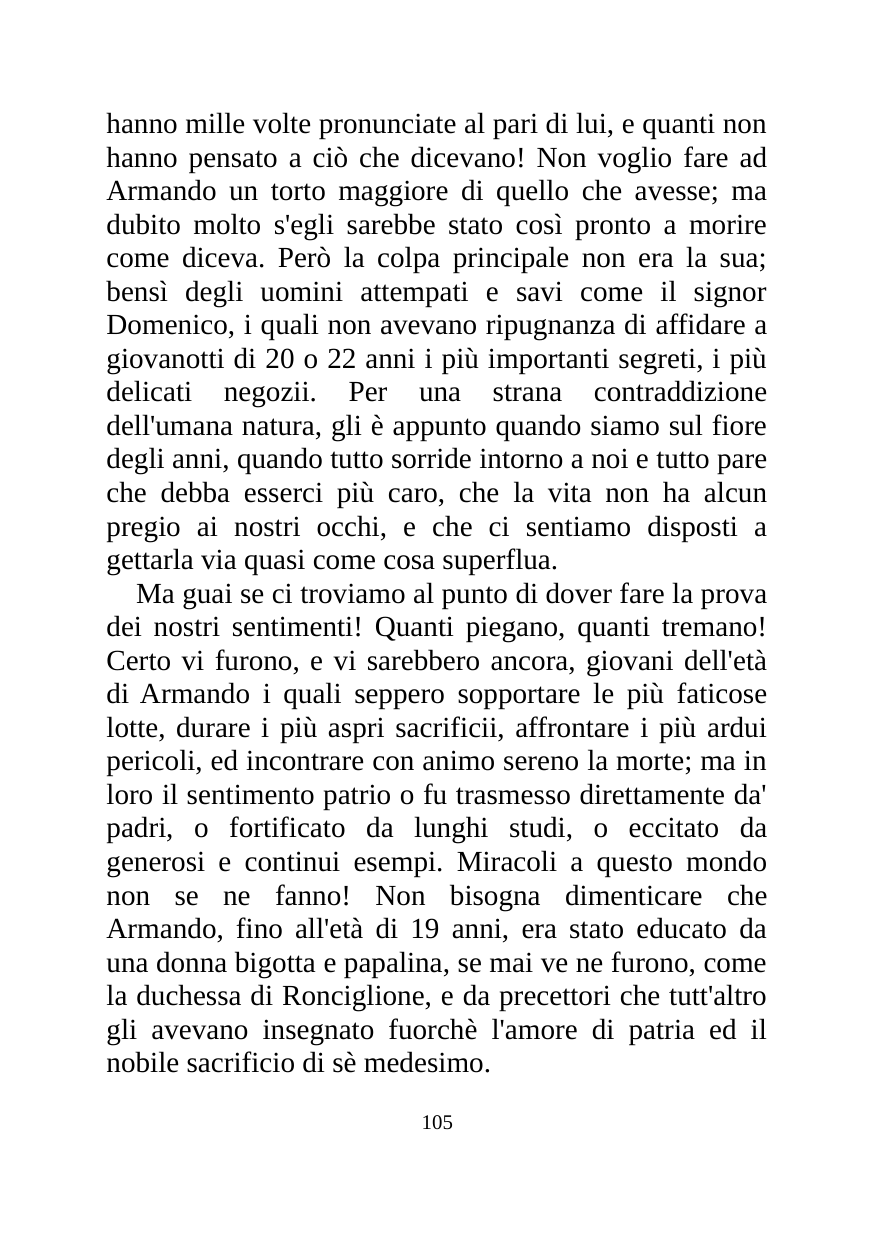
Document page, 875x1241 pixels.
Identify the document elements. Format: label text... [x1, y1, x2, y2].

text Ma guai se ci troviamo al punto di dover fare la prova dei nostri sentimenti! Quanti piegano, quanti tremano! Certo vi furono, e vi sarebbero ancora, giovani dell'età di Armando i quali seppero sopportare le più faticose lotte, durare i più aspri sacrificii, affrontare i più ardui pericoli, ed incontrare con animo sereno la morte; ma in loro il sentimento patrio o fu trasmesso direttamente da' padri, o fortificato da lunghi studi, o eccitato da generosi e continui esempi. Miracoli a questo mondo non se ne fanno! Non bisogna dimenticare che Armando, fino all'età di 19 anni, era stato educato da una donna bigotta e papalina, se mai ve ne furono, come la duchessa di Ronciglione, e da precettori che tutt'altro gli avevano insegnato fuorchè l'amore di patria ed il nobile sacrificio di sè medesimo. [106, 576, 768, 1079]
text hanno mille volte pronunciate al pari di lui, e quanti non hanno pensato a ciò che dicevano! Non voglio fare ad Armando un torto maggiore di quello che avesse; ma dubito molto s'egli sarebbe stato così pronto a morire come diceva. Però la colpa principale non era la sua; bensì degli uomini attempati e savi come il signor Domenico, i quali non avevano ripugnanza di affidare a giovanotti di 20 o 22 anni i più importanti segreti, i più delicati negozii. Per una strana contraddizione dell'umana natura, gli è appunto quando siamo sul fiore degli anni, quando tutto sorride intorno a noi e tutto pare che debba esserci più caro, che la vita non ha alcun pregio ai nostri occhi, e che ci sentiamo disposti a gettarla via quasi come cosa superflua. [106, 106, 768, 576]
